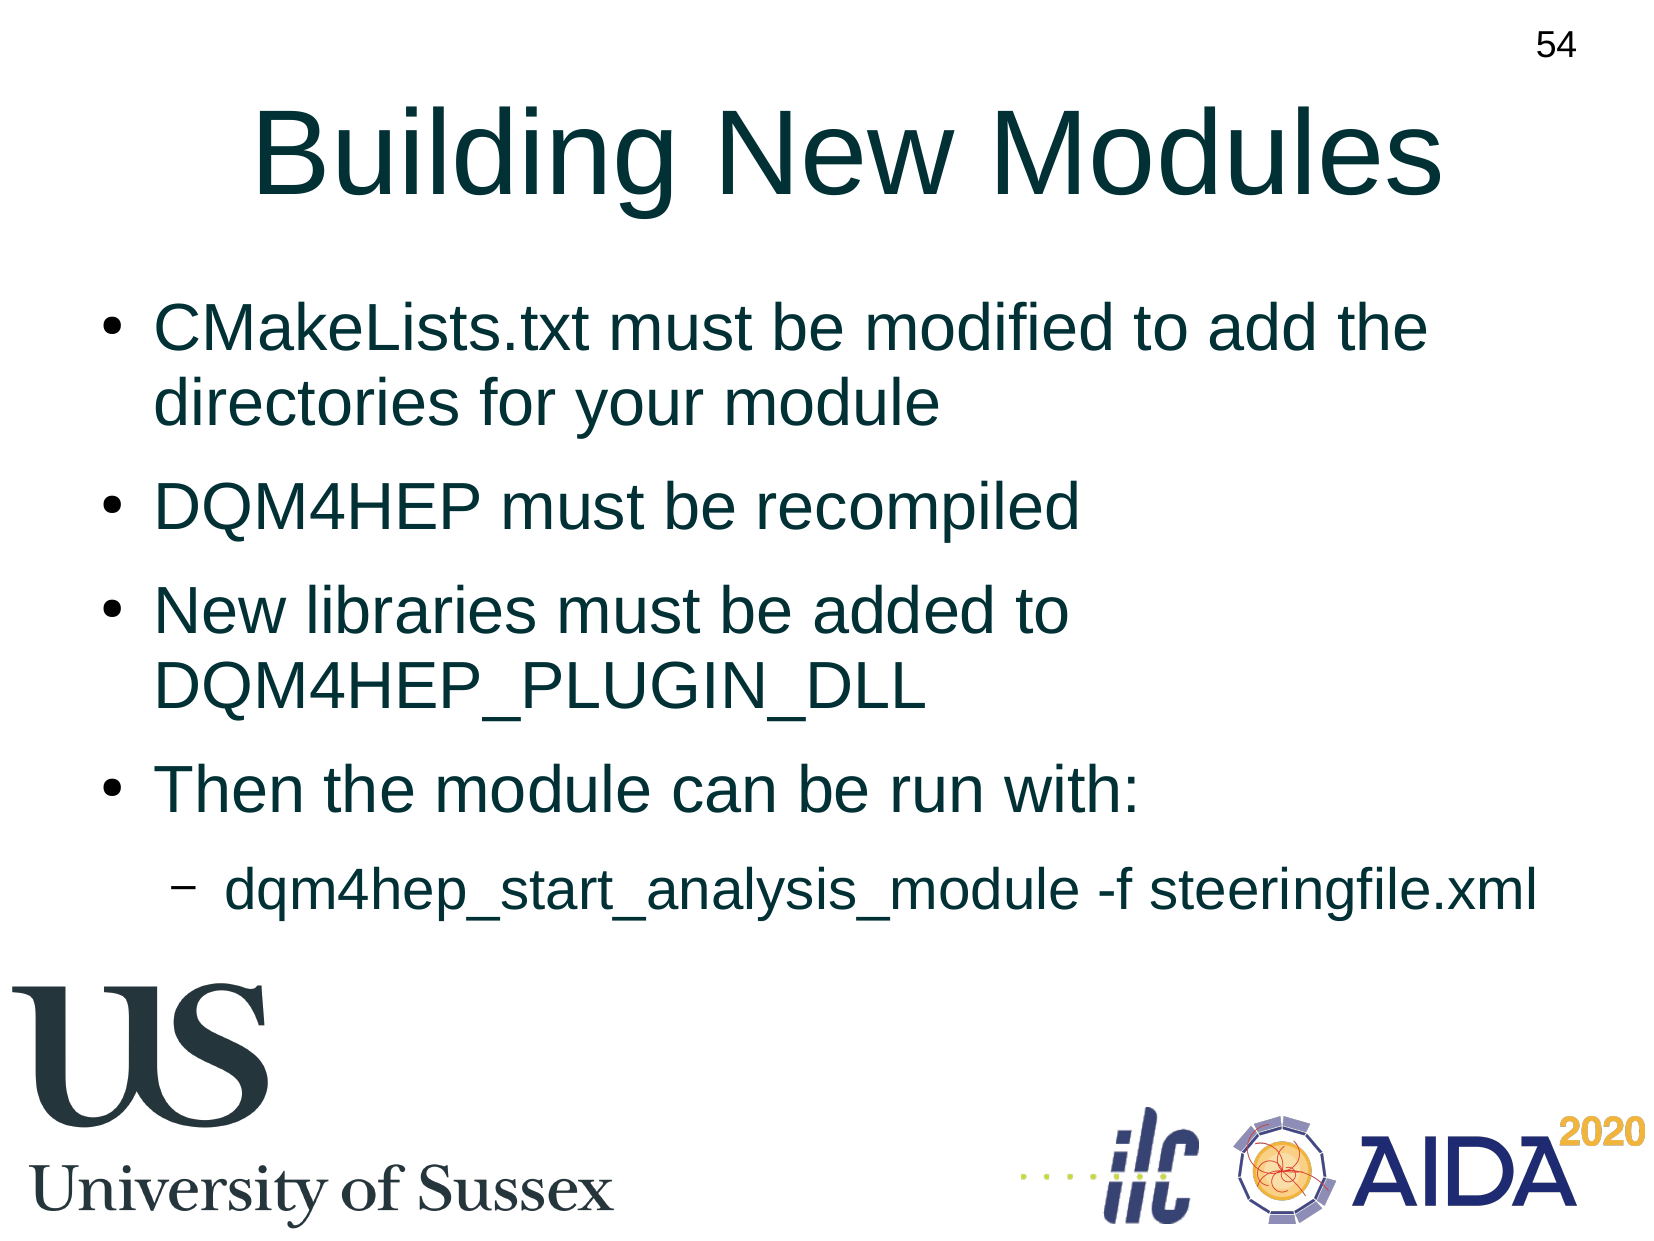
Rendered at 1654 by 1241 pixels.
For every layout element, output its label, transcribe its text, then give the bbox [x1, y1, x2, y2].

picture [11, 982, 615, 1229]
picture [1021, 1107, 1199, 1224]
title Building New Modules [82, 49, 1571, 257]
list CMakeLists.txt must be modified to add the directories for your module DQM4HEP must be recompiled New libraries must be added to DQM4HEP_PLUGIN_DLL Then the module can be run with: dqm4hep_start_analysis_module -f steeringfile.xml [82, 290, 1571, 957]
picture [1233, 1116, 1645, 1224]
text_box [1521, 16, 1654, 84]
